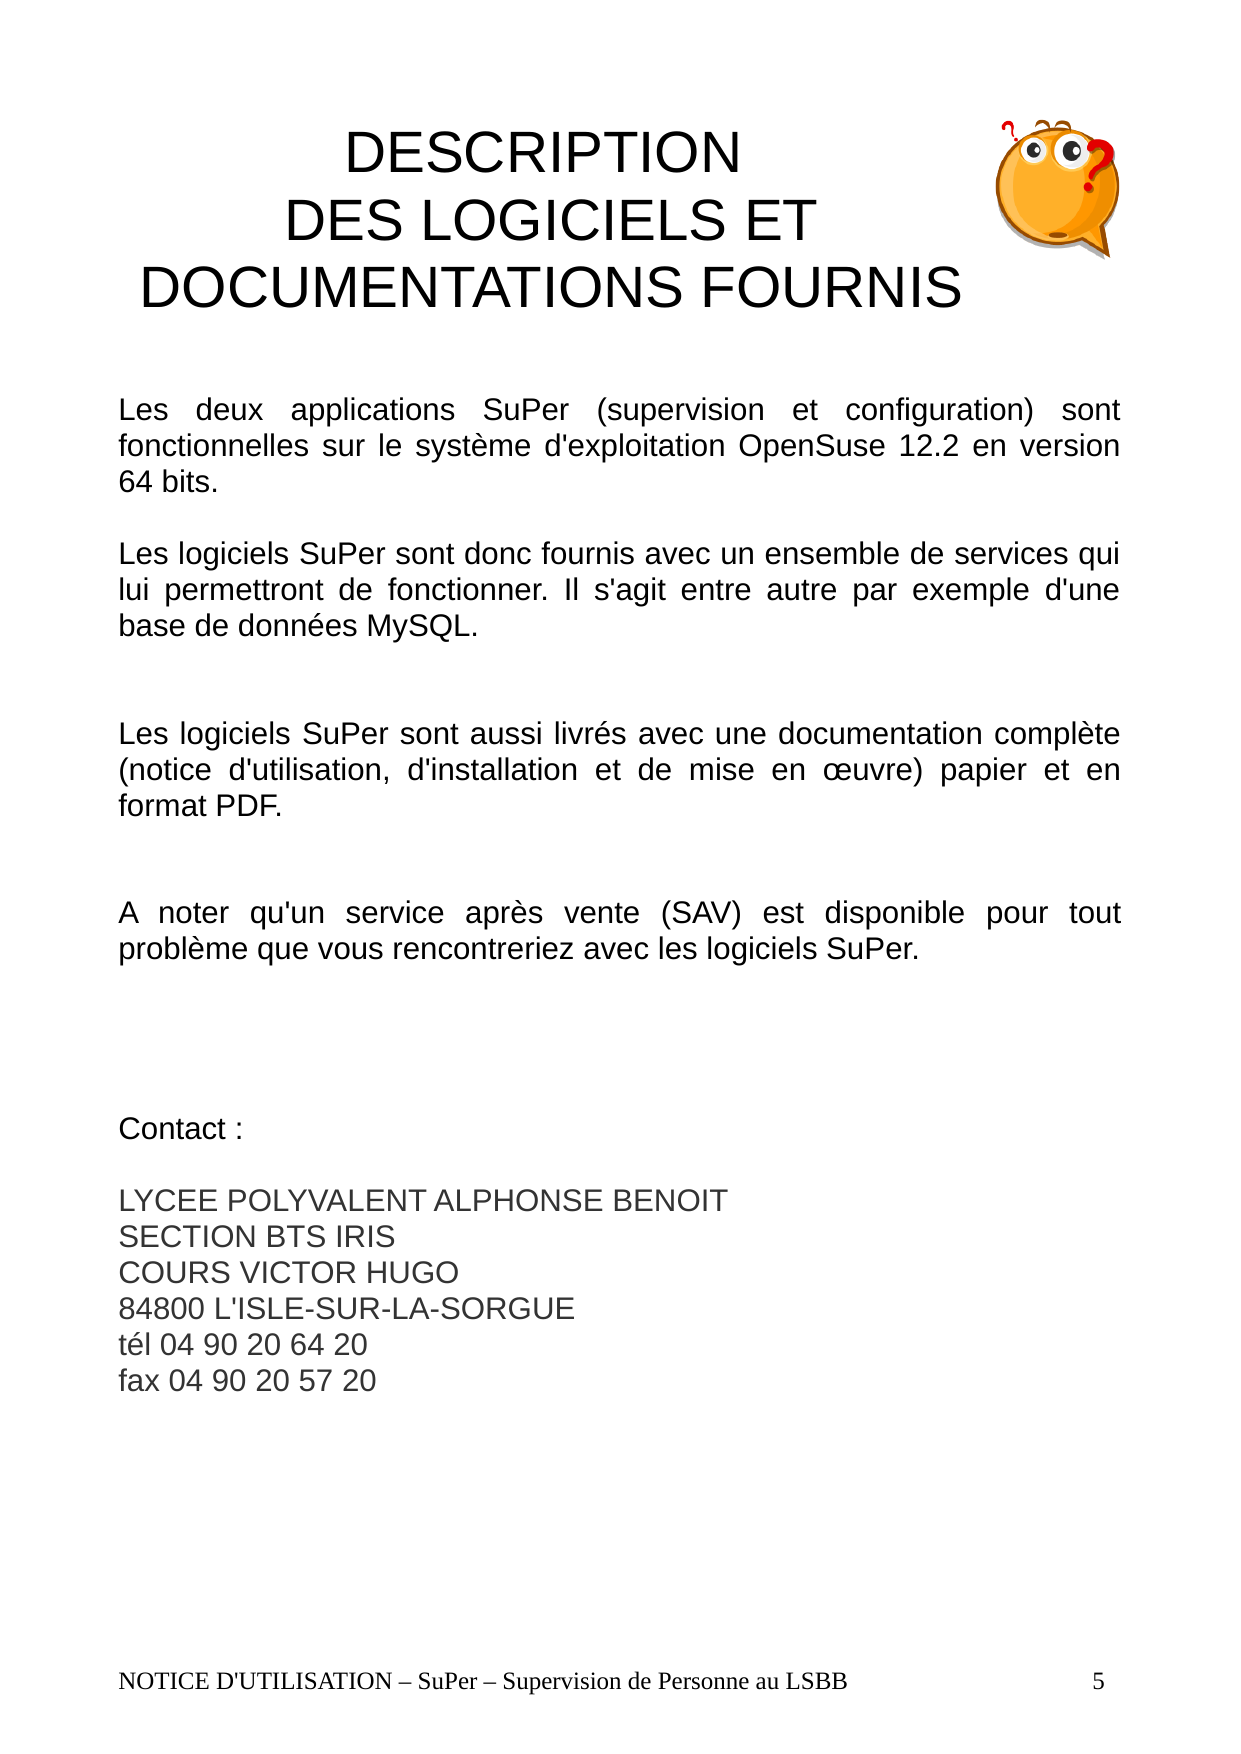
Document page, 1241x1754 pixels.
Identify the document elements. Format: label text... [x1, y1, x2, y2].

text A noter qu'un service après vente (SAV) est disponible pour tout problème que vous rencontreriez avec les logiciels SuPer. [118, 894, 1122, 966]
text LYCEE POLYVALENT ALPHONSE BENOIT [118, 1182, 1122, 1218]
text Les logiciels SuPer sont aussi livrés avec une documentation complète (notice d'utilisation, d'installation et de mise en œuvre) papier et en format PDF. [118, 715, 1122, 822]
text DES LOGICIELS ET DOCUMENTATIONS FOURNIS [118, 185, 1122, 319]
picture [984, 118, 1123, 260]
text COURS VICTOR HUGO [118, 1254, 1122, 1290]
text fax 04 90 20 57 20 [118, 1362, 1122, 1397]
text Les deux applications SuPer (supervision et configuration) sont fonctionnelles sur le système d'exploitation OpenSuse 12.2 en version 64 bits. [118, 391, 1122, 499]
text 84800 L'ISLE-SUR-LA-SORGUE [118, 1290, 1122, 1326]
text Les logiciels SuPer sont donc fournis avec un ensemble de services qui lui permettront de fonctionner. Il s'agit entre autre par exemple d'une base de données MySQL. [118, 535, 1122, 643]
text DESCRIPTION [118, 118, 984, 185]
text SECTION BTS IRIS [118, 1218, 1122, 1254]
text Contact : [118, 1110, 1122, 1146]
text tél 04 90 20 64 20 [118, 1326, 1122, 1362]
